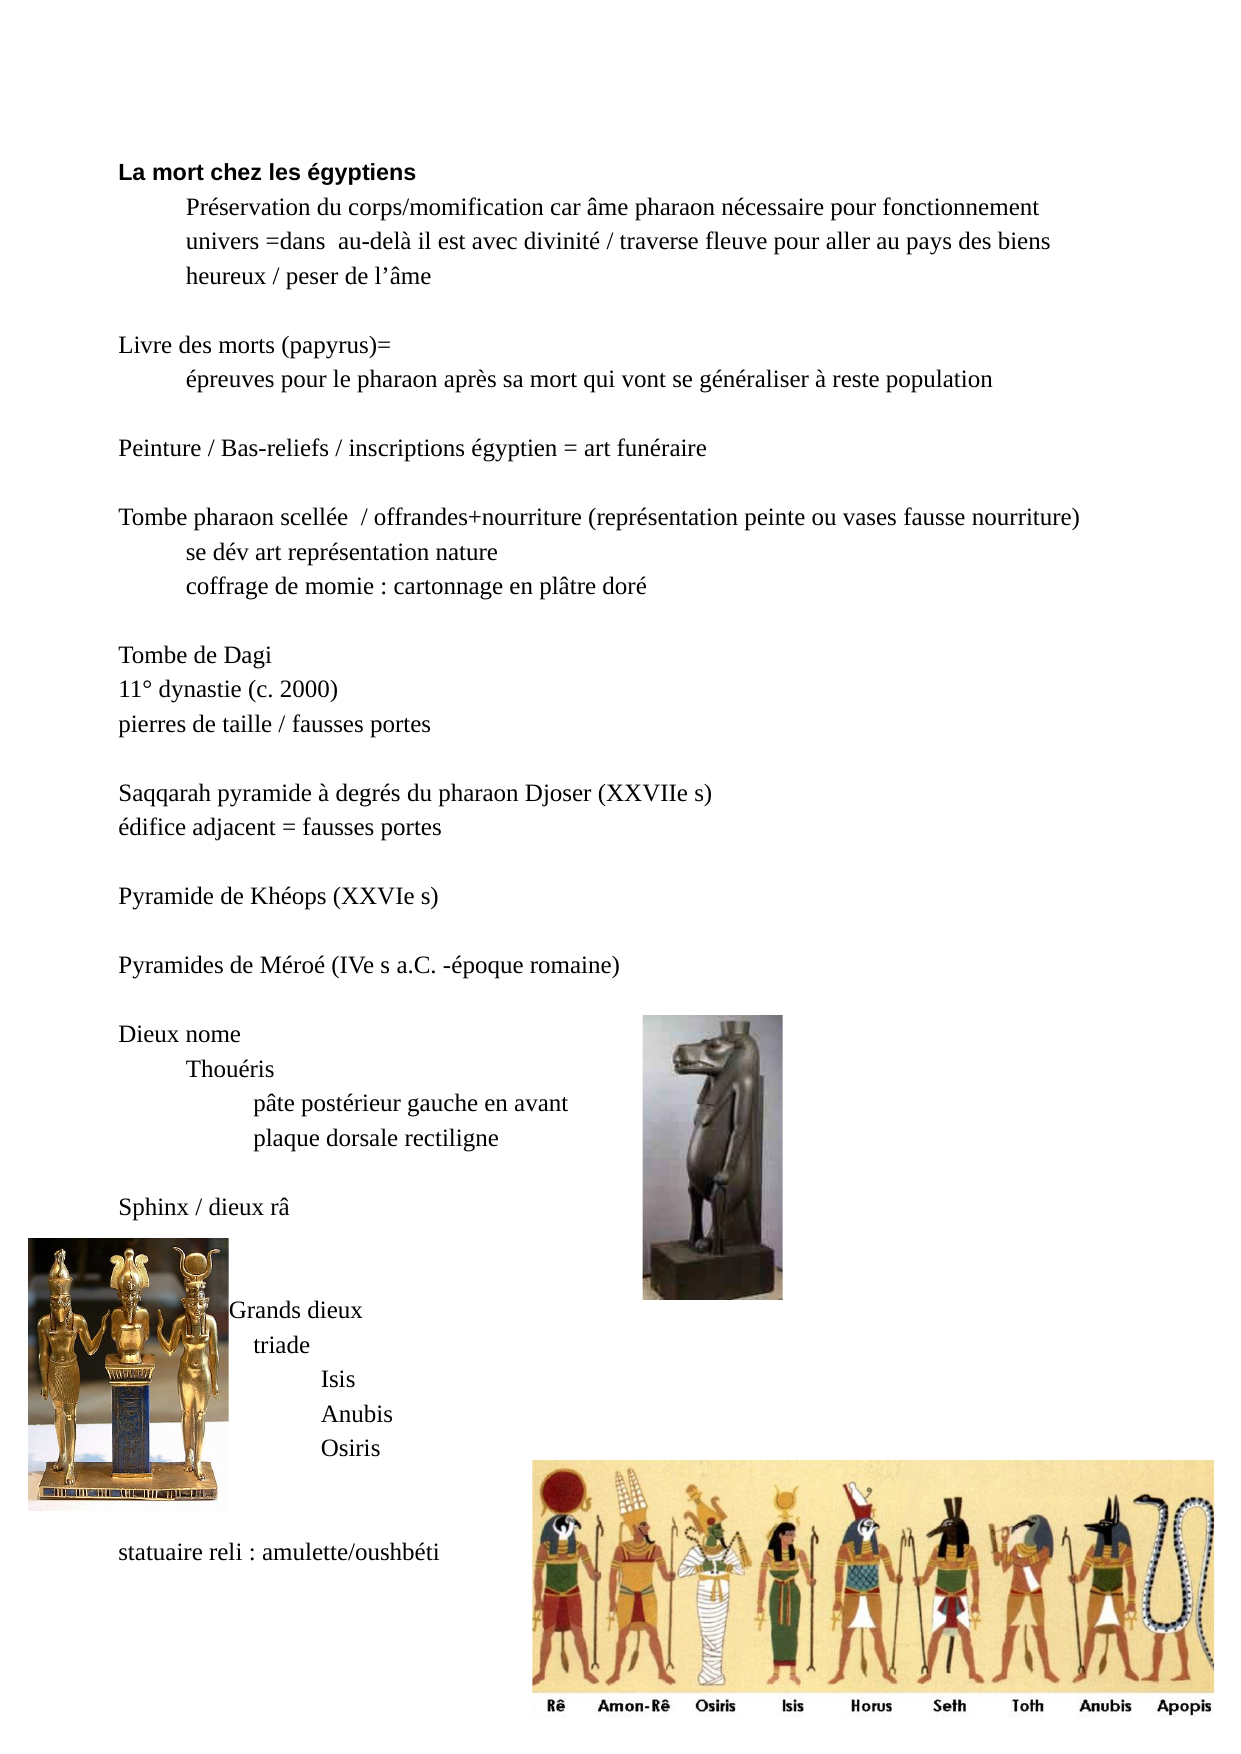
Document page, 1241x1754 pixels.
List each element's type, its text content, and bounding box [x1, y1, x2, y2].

text pâte postérieur gauche en avant [118, 1088, 642, 1117]
text [783, 1192, 1122, 1221]
text coffrage de momie : cartonnage en plâtre doré [118, 571, 1122, 600]
text Grands dieux [229, 1295, 1122, 1324]
text [783, 1088, 1122, 1117]
text pierres de taille / fausses portes [118, 709, 1122, 738]
text Tombe de Dagi [118, 640, 1122, 669]
text 11° dynastie (c. 2000) [118, 674, 1122, 703]
text [783, 1054, 1122, 1083]
subtitle La mort chez les égyptiens [118, 159, 1122, 186]
text [783, 1019, 1122, 1048]
text Pyramides de Méroé (IVe s a.C. -époque romaine) [118, 950, 1122, 979]
text plaque dorsale rectiligne [118, 1123, 642, 1152]
text Pyramide de Khéops (XXVIe s) [118, 881, 1122, 910]
text Dieux nome [118, 1019, 642, 1048]
text Isis [229, 1364, 1122, 1393]
text édifice adjacent = fausses portes [118, 812, 1122, 841]
picture [642, 1015, 783, 1300]
text Tombe pharaon scellée / offrandes+nourriture (représentation peinte ou vases fausse nourriture) [118, 502, 1122, 531]
text épreuves pour le pharaon après sa mort qui vont se généraliser à reste population [118, 364, 1122, 393]
text [783, 1123, 1122, 1152]
picture [28, 1238, 229, 1511]
text Thouéris [118, 1054, 642, 1083]
text triade [229, 1330, 1122, 1358]
text Livre des morts (papyrus)= [118, 330, 1122, 358]
picture [532, 1460, 1215, 1718]
text Osiris [229, 1433, 1122, 1462]
text Préservation du corps/momification car âme pharaon nécessaire pour fonctionnement univers =dans au-delà il est avec divinité / traverse fleuve pour aller au pays des biens heureux / peser de l’âme [118, 192, 1122, 289]
text se dév art représentation nature [118, 537, 1122, 565]
text Peinture / Bas-reliefs / inscriptions égyptien = art funéraire [118, 433, 1122, 462]
text Anubis [229, 1399, 1122, 1427]
text statuaire reli : amulette/oushbéti [118, 1537, 532, 1565]
text Sphinx / dieux râ [118, 1192, 642, 1221]
text Saqqarah pyramide à degrés du pharaon Djoser (XXVIIe s) [118, 778, 1122, 807]
